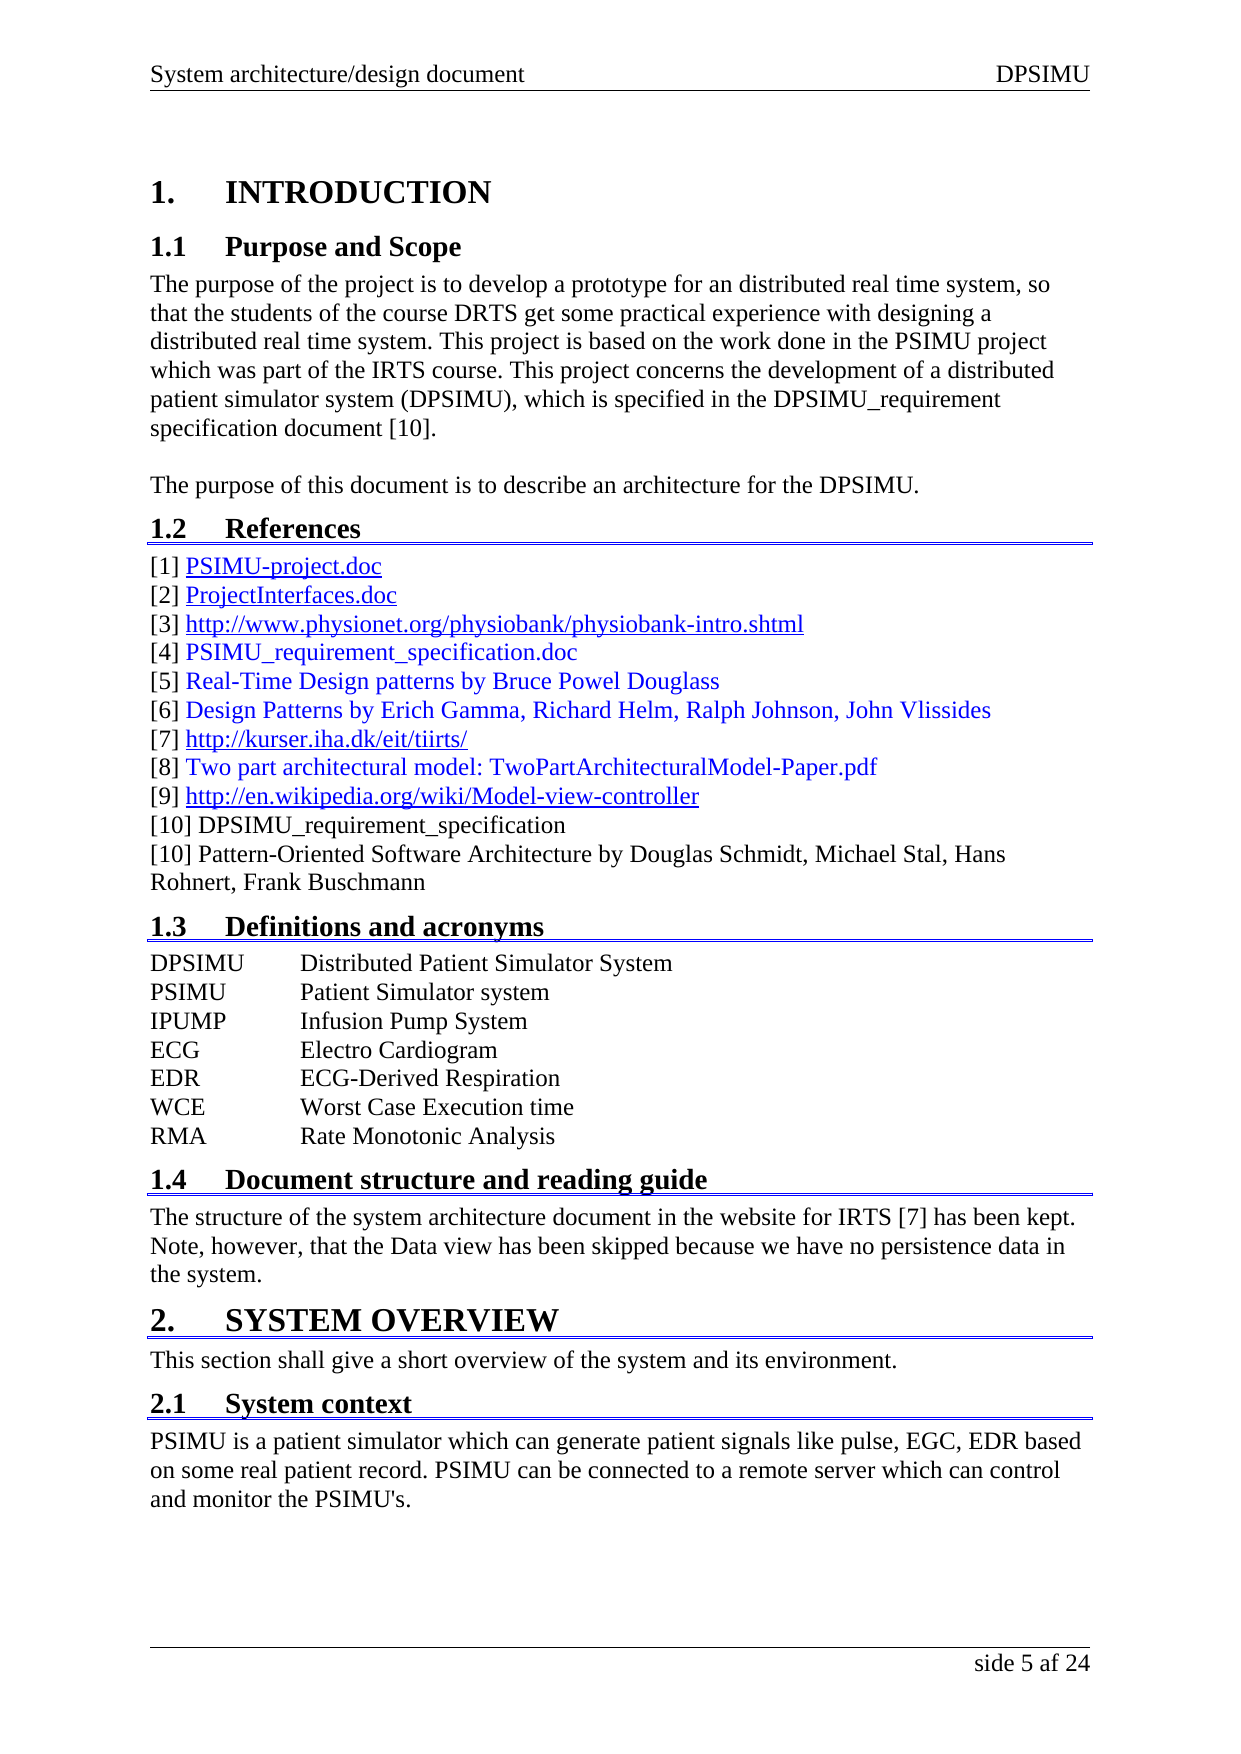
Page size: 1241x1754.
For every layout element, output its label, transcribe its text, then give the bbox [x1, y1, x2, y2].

text The structure of the system architecture document in the website for IRTS [7] has been kept. Note, however, that the Data view has been skipped because we have no persistence data in the system. [150, 1202, 1090, 1288]
subtitle Purpose and Scope [150, 229, 1090, 263]
text WCE Worst Case Execution time [150, 1092, 1090, 1121]
subtitle SYSTEM OVERVIEW [150, 1301, 1090, 1336]
text This section shall give a short overview of the system and its environment. [150, 1345, 1090, 1374]
text IPUMP Infusion Pump System [150, 1006, 1090, 1035]
subtitle System context [150, 1387, 1090, 1417]
text RMA Rate Monotonic Analysis [150, 1121, 1090, 1150]
text [3] http://www.physionet.org/physiobank/physiobank-intro.shtml [150, 609, 1090, 637]
text [10] Pattern-Oriented Software Architecture by Douglas Schmidt, Michael Stal, Hans Rohnert, Frank Buschmann [150, 839, 1090, 896]
text [8] Two part architectural model: TwoPartArchitecturalModel-Paper.pdf [150, 752, 1090, 781]
text EDR ECG-Derived Respiration [150, 1063, 1090, 1092]
text [2] ProjectInterfaces.doc [150, 580, 1090, 609]
text ECG Electro Cardiogram [150, 1035, 1090, 1063]
text [10] DPSIMU_requirement_specification [150, 810, 1090, 839]
text [4] PSIMU_requirement_specification.doc [150, 637, 1090, 666]
subtitle Definitions and acronyms [150, 909, 1090, 939]
text The purpose of this document is to describe an architecture for the DPSIMU. [150, 470, 1090, 499]
text [6] Design Patterns by Erich Gamma, Richard Helm, Ralph Johnson, John Vlissides [150, 695, 1090, 724]
text [7] http://kurser.iha.dk/eit/tiirts/ [150, 724, 1090, 752]
text [1] PSIMU-project.doc [150, 551, 1090, 580]
subtitle Document structure and reading guide [150, 1162, 1090, 1193]
text The purpose of the project is to develop a prototype for an distributed real time system, so that the students of the course DRTS get some practical experience with designing a distributed real time system. This project is based on the work done in the PSIMU project which was part of the IRTS course. This project concerns the development of a distributed patient simulator system (DPSIMU), which is specified in the DPSIMU_requirement specification document [10]. [150, 269, 1090, 441]
text PSIMU is a patient simulator which can generate patient signals like pulse, EGC, EDR based on some real patient record. PSIMU can be connected to a remote server which can control and monitor the PSIMU's. [150, 1426, 1090, 1513]
text DPSIMU Distributed Patient Simulator System [150, 948, 1090, 977]
subtitle References [150, 511, 1090, 542]
text [9] http://en.wikipedia.org/wiki/Model-view-controller [150, 781, 1090, 810]
text PSIMU Patient Simulator system [150, 977, 1090, 1006]
subtitle INTRODUCTION [150, 172, 1090, 210]
text [5] Real-Time Design patterns by Bruce Powel Douglass [150, 666, 1090, 695]
